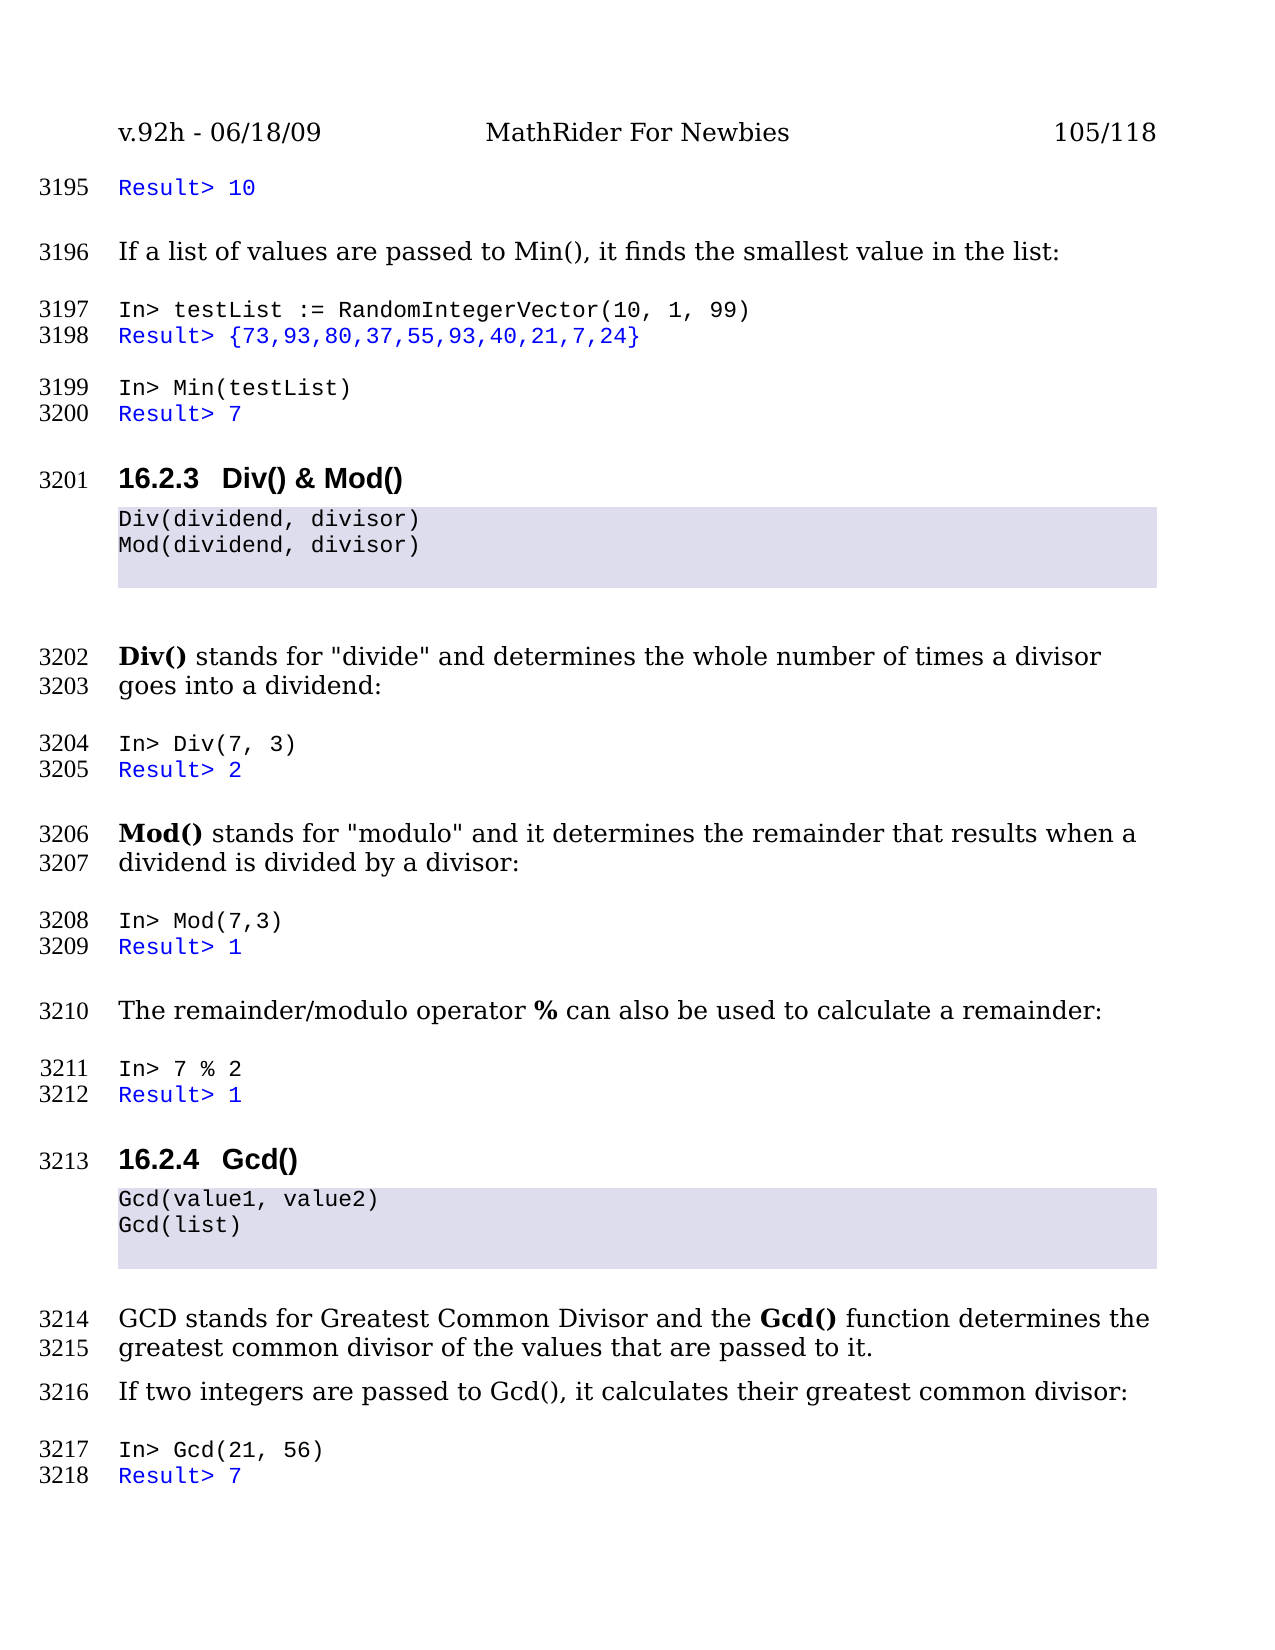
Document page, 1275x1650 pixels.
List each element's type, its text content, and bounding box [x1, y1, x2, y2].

subtitle Div() & Mod() [118, 461, 1157, 495]
subtitle Gcd() [118, 1142, 1157, 1176]
text Result> 2 [118, 758, 1157, 784]
text In> Min(testList) [118, 377, 1157, 402]
table_header Div(dividend, divisor) Mod(dividend, divisor) [118, 507, 1157, 588]
table_header Gcd(value1, value2) Gcd(list) [118, 1188, 1157, 1269]
text In> Div(7, 3) [118, 732, 1157, 758]
text In> Gcd(21, 56) [118, 1439, 1157, 1465]
text Result> 7 [118, 402, 1157, 428]
text Result> 7 [118, 1465, 1157, 1491]
text In> 7 % 2 [118, 1057, 1157, 1083]
text Result> 1 [118, 1083, 1157, 1109]
text Div() stands for "divide" and determines the whole number of times a divisor goes into a dividend: [118, 641, 1157, 700]
text GCD stands for Greatest Common Divisor and the Gcd() function determines the greatest common divisor of the values that are passed to it. [118, 1304, 1157, 1363]
text Result> 10 [118, 177, 1157, 203]
text If two integers are passed to Gcd(), it calculates their greatest common divisor: [118, 1378, 1157, 1407]
text Result> {73,93,80,37,55,93,40,21,7,24} [118, 325, 1157, 351]
text Mod() stands for "modulo" and it determines the remainder that results when a dividend is divided by a divisor: [118, 819, 1157, 877]
text In> Mod(7,3) [118, 909, 1157, 935]
text Result> 1 [118, 935, 1157, 961]
text The remainder/modulo operator % can also be used to calculate a remainder: [118, 996, 1157, 1025]
text If a list of values are passed to Min(), it finds the smallest value in the list: [118, 238, 1157, 267]
text In> testList := RandomIntegerVector(10, 1, 99) [118, 299, 1157, 325]
